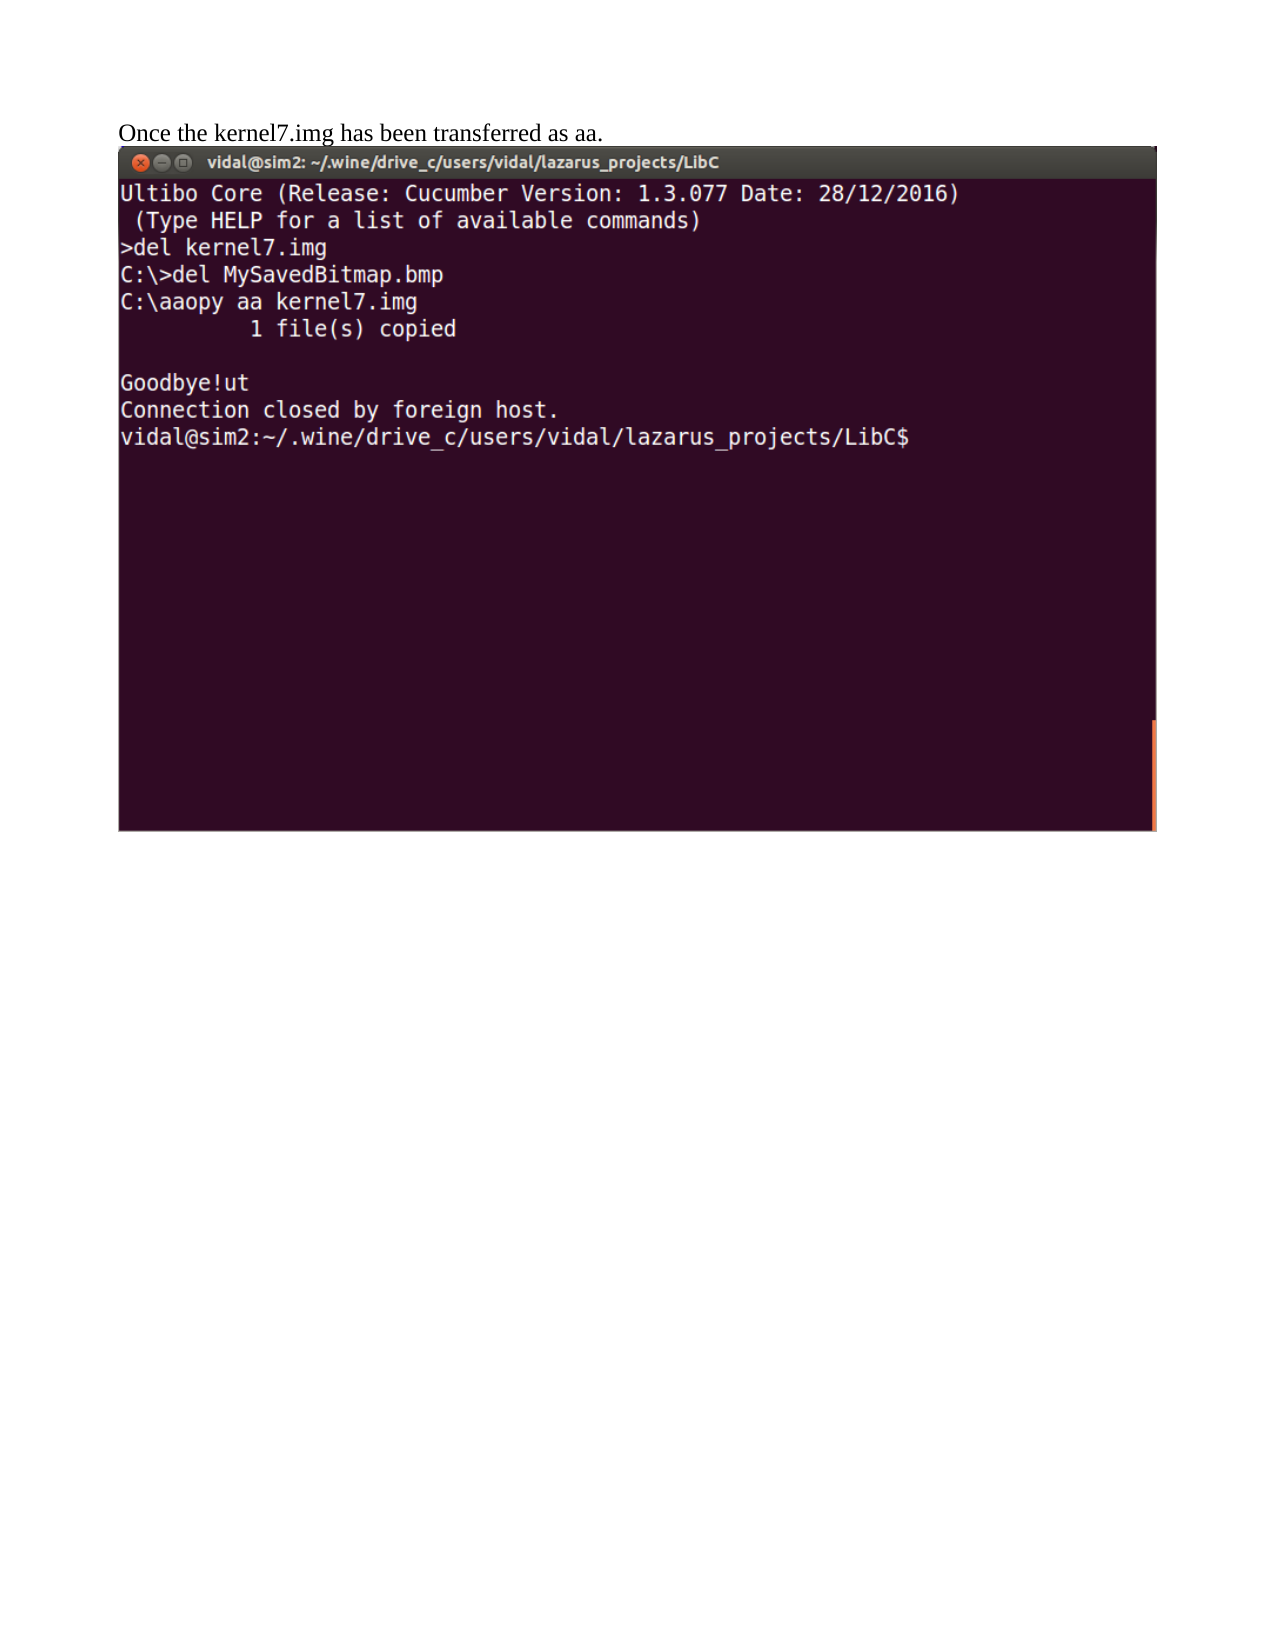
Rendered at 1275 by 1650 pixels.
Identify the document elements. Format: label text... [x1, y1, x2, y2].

text Once the kernel7.img has been transferred as aa. [118, 118, 1157, 146]
picture [118, 146, 1157, 832]
